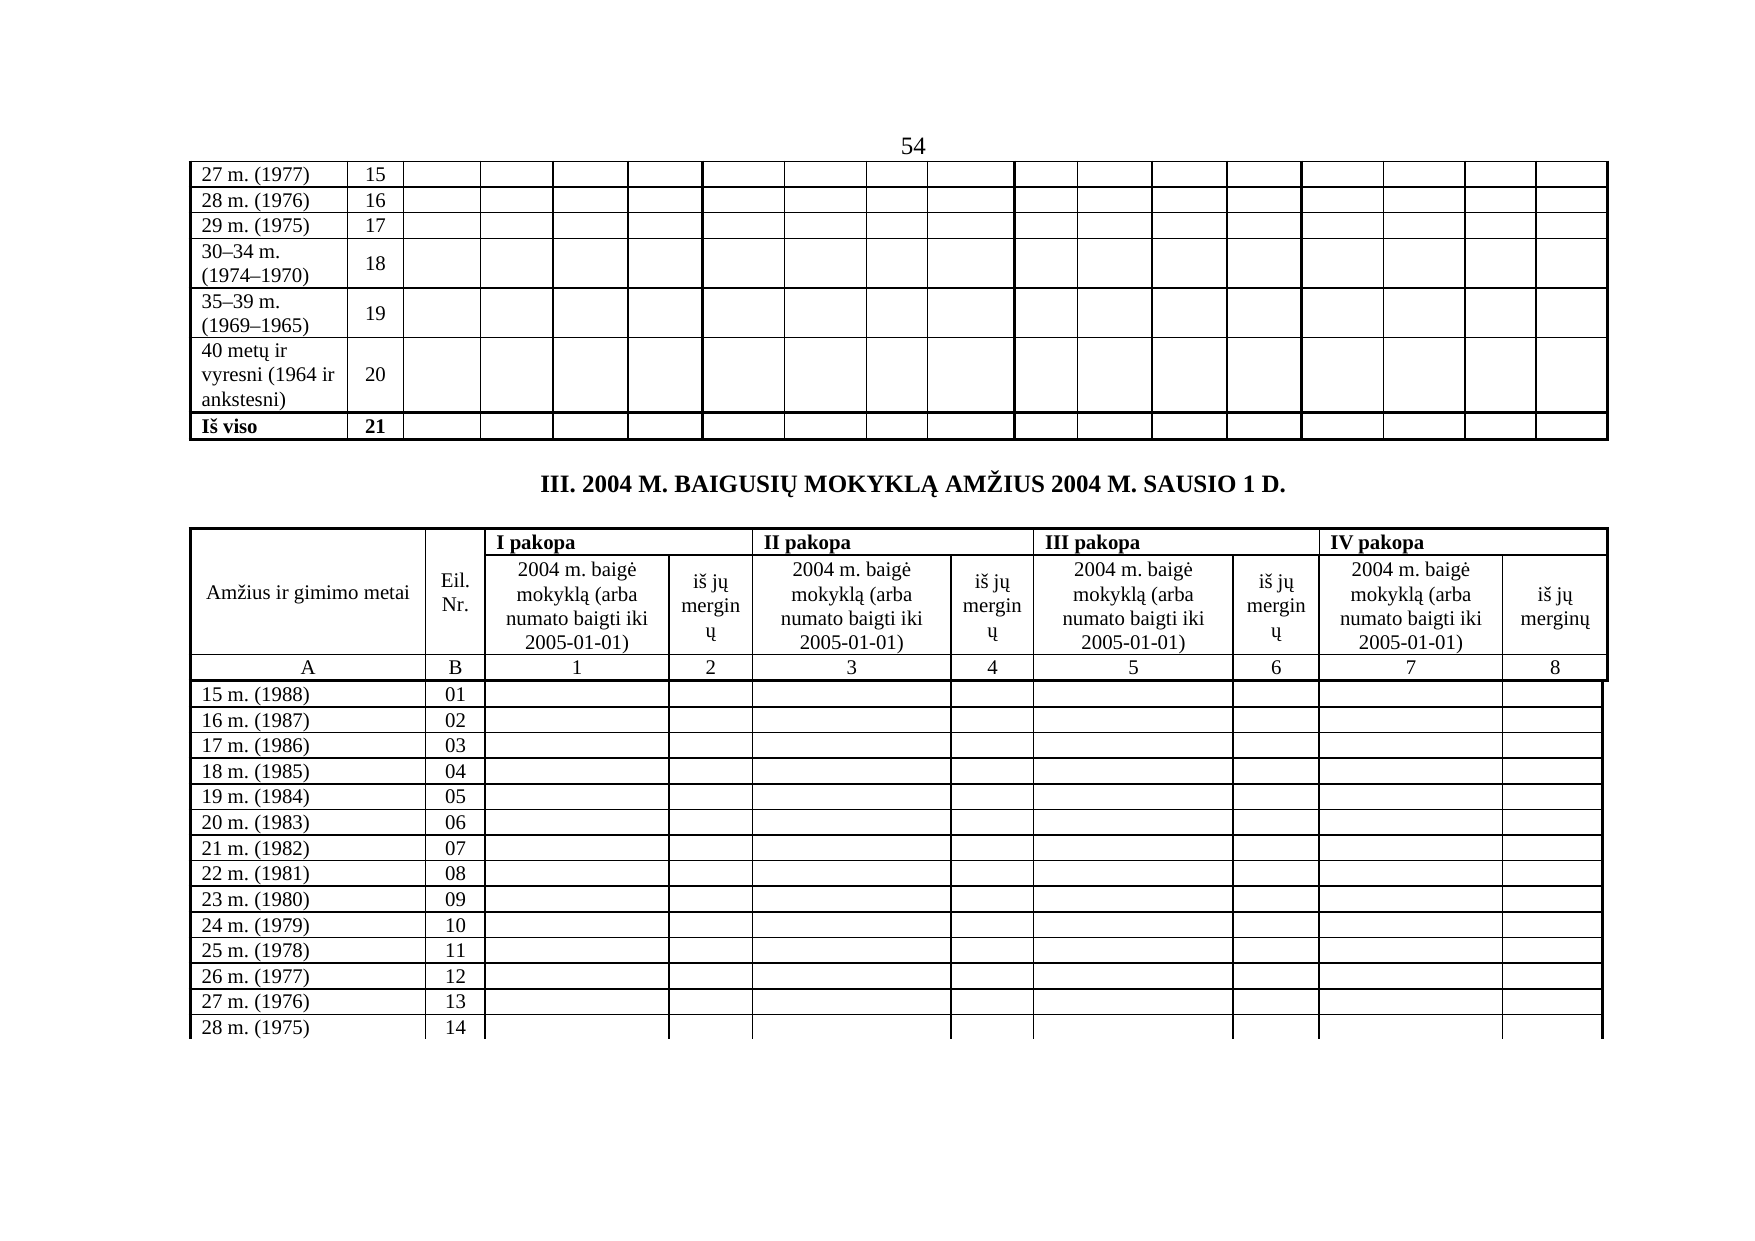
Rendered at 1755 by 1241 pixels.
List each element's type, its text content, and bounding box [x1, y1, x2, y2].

table_cell 27 m. (1976) [192, 990, 425, 1013]
table_cell [1537, 162, 1606, 186]
table_cell 13 [426, 990, 484, 1013]
table_cell 26 m. (1977) [192, 964, 425, 988]
table_cell [1016, 162, 1077, 186]
table_cell [1234, 785, 1318, 808]
table_cell 20 [348, 338, 403, 411]
table_cell [1016, 289, 1077, 337]
table_cell [1016, 239, 1077, 287]
table_cell [1604, 962, 1608, 988]
table_cell 09 [426, 887, 484, 911]
table_cell [1320, 964, 1502, 988]
table_cell 4 [952, 655, 1033, 679]
table_cell [952, 887, 1033, 911]
table_cell [481, 162, 552, 186]
table_cell [952, 733, 1033, 757]
table_cell [704, 162, 784, 186]
table_cell [928, 414, 1013, 438]
table_cell [1078, 239, 1151, 287]
table_cell [1604, 706, 1608, 732]
table_cell [785, 188, 866, 212]
table_cell [1303, 213, 1383, 237]
table_cell [867, 289, 927, 337]
table_cell [1303, 239, 1383, 287]
table_cell [704, 414, 784, 438]
table_cell 17 m. (1986) [192, 733, 425, 757]
table_cell 6 [1234, 655, 1318, 679]
table_cell [404, 213, 480, 237]
table_cell [753, 887, 950, 911]
table_cell [404, 188, 480, 212]
table_cell [481, 188, 552, 212]
table_cell [670, 938, 752, 962]
table_cell 7 [1320, 655, 1502, 679]
table_cell [1604, 809, 1608, 834]
table_cell [1153, 289, 1226, 337]
table_cell [670, 682, 752, 706]
table_cell [554, 289, 627, 337]
table_cell 16 m. (1987) [192, 708, 425, 732]
table_cell 27 m. (1977) [192, 162, 347, 186]
table_cell [952, 990, 1033, 1013]
table_cell iš jų merginų [1503, 556, 1606, 654]
table_cell [952, 861, 1033, 885]
table_cell [704, 188, 784, 212]
table_cell [1228, 162, 1300, 186]
table_header II pakopa [753, 530, 1033, 554]
table_cell [1320, 708, 1502, 732]
table_cell [629, 162, 701, 186]
table_cell [1503, 759, 1601, 783]
table_cell [1034, 836, 1232, 860]
table_cell [753, 682, 950, 706]
table_cell [481, 414, 552, 438]
table_cell 06 [426, 810, 484, 834]
table_cell [554, 162, 627, 186]
table_cell [1153, 239, 1226, 287]
table_cell [1234, 708, 1318, 732]
table_cell [1384, 338, 1464, 411]
table_cell [1320, 938, 1502, 962]
table_cell [928, 213, 1013, 237]
table_cell 18 [348, 239, 403, 287]
table_cell [1234, 836, 1318, 860]
table_cell [404, 162, 480, 186]
table_cell [1303, 188, 1383, 212]
table_cell [1503, 990, 1601, 1013]
table_cell [1503, 861, 1601, 885]
table_cell 29 m. (1975) [192, 213, 347, 237]
table_cell [1503, 682, 1601, 706]
table_cell [1320, 836, 1502, 860]
table_cell 11 [426, 938, 484, 962]
table_cell A [192, 655, 425, 679]
table_cell [486, 861, 668, 885]
table_cell [1034, 913, 1232, 937]
table_cell [1234, 938, 1318, 962]
table_cell [1016, 213, 1077, 237]
table_cell 2004 m. baigė mokyklą (arba numato baigti iki 2005-01-01) [1320, 556, 1502, 654]
table_cell [704, 338, 784, 411]
table_cell [867, 414, 927, 438]
table_cell [1384, 213, 1464, 237]
table_cell [1034, 708, 1232, 732]
table_cell [670, 990, 752, 1013]
table_cell [1016, 338, 1077, 411]
table_header IV pakopa [1320, 530, 1606, 554]
table_cell [867, 188, 927, 212]
table_cell [1604, 732, 1608, 757]
table_cell [1078, 289, 1151, 337]
table_cell [1503, 913, 1601, 937]
table_cell [1320, 810, 1502, 834]
table_cell [1034, 810, 1232, 834]
table_cell [1466, 213, 1535, 237]
table_cell 14 [426, 1015, 484, 1039]
table_cell [1320, 887, 1502, 911]
table_cell [1604, 911, 1608, 937]
table_cell [486, 810, 668, 834]
table_cell [1466, 414, 1535, 438]
table_cell [670, 1015, 752, 1039]
table_cell [1503, 810, 1601, 834]
table_cell B [426, 655, 484, 679]
table_cell [486, 682, 668, 706]
table_cell [1234, 861, 1318, 885]
table_cell 28 m. (1976) [192, 188, 347, 212]
table_cell [753, 836, 950, 860]
table_cell 25 m. (1978) [192, 938, 425, 962]
table_cell [1320, 861, 1502, 885]
table_cell [952, 708, 1033, 732]
table_cell [404, 414, 480, 438]
table_cell [486, 964, 668, 988]
table_cell [1503, 733, 1601, 757]
table_cell [928, 289, 1013, 337]
table_cell 5 [1034, 655, 1232, 679]
table_cell [1320, 682, 1502, 706]
text III. 2004 m. baigusių mokyklą amžius 2004 m. sausio 1 d. [190, 469, 1636, 498]
table_cell 15 m. (1988) [192, 682, 425, 706]
table_cell [1320, 1015, 1502, 1039]
table_cell [1078, 188, 1151, 212]
table_cell [670, 785, 752, 808]
table_cell [785, 414, 866, 438]
table_cell [1234, 733, 1318, 757]
table_cell 04 [426, 759, 484, 783]
table_cell [404, 239, 480, 287]
table_cell [481, 213, 552, 237]
table_cell [1234, 810, 1318, 834]
table_cell [1228, 239, 1300, 287]
table_cell [952, 836, 1033, 860]
table_cell [867, 338, 927, 411]
table_cell [1016, 188, 1077, 212]
table_cell [1537, 213, 1606, 237]
table_cell [1503, 785, 1601, 808]
table_cell [867, 239, 927, 287]
table_cell [785, 289, 866, 337]
table_cell [952, 1015, 1033, 1039]
table_cell [554, 338, 627, 411]
table_cell [1228, 213, 1300, 237]
table_cell [753, 861, 950, 885]
table_cell [486, 708, 668, 732]
table_cell [1016, 414, 1077, 438]
table_cell 30–34 m. (1974–1970) [192, 239, 347, 287]
table_cell [1234, 1015, 1318, 1039]
table_cell 01 [426, 682, 484, 706]
table_cell 10 [426, 913, 484, 937]
table_cell [1604, 783, 1608, 808]
table_cell [1228, 338, 1300, 411]
table_cell [1078, 338, 1151, 411]
table_cell 19 m. (1984) [192, 785, 425, 808]
table_cell [952, 759, 1033, 783]
table_cell [1604, 834, 1608, 860]
table_cell [867, 213, 927, 237]
table_cell [928, 162, 1013, 186]
table_cell [670, 861, 752, 885]
table_cell 1 [486, 655, 668, 679]
table_cell [1466, 338, 1535, 411]
table_cell 18 m. (1985) [192, 759, 425, 783]
table_cell [1537, 338, 1606, 411]
table_cell [1034, 964, 1232, 988]
table_cell [1034, 938, 1232, 962]
table_cell [1320, 733, 1502, 757]
table_cell [1466, 188, 1535, 212]
table_cell [1034, 1015, 1232, 1039]
table_cell 22 m. (1981) [192, 861, 425, 885]
table_cell 07 [426, 836, 484, 860]
table_cell [1604, 937, 1608, 962]
table_cell 2004 m. baigė mokyklą (arba numato baigti iki 2005-01-01) [1034, 556, 1232, 654]
table_cell [1320, 990, 1502, 1013]
table_cell [404, 289, 480, 337]
table_cell 3 [753, 655, 950, 679]
table_cell [629, 289, 701, 337]
table_cell 35–39 m. (1969–1965) [192, 289, 347, 337]
table_cell iš jų merginų [670, 556, 752, 654]
table_cell [1466, 239, 1535, 287]
table_cell [670, 964, 752, 988]
table_cell 21 [348, 414, 403, 438]
table_cell 17 [348, 213, 403, 237]
table_cell [1320, 785, 1502, 808]
table_cell [704, 213, 784, 237]
table_cell 2004 m. baigė mokyklą (arba numato baigti iki 2005-01-01) [486, 556, 668, 654]
table_cell [1384, 239, 1464, 287]
table_cell [1503, 887, 1601, 911]
table_cell [952, 913, 1033, 937]
table_cell 15 [348, 162, 403, 186]
table_cell [1234, 682, 1318, 706]
table_cell [670, 913, 752, 937]
table_cell [1384, 289, 1464, 337]
table_cell [486, 913, 668, 937]
table_cell [1604, 988, 1608, 1013]
table_cell [1604, 682, 1608, 706]
table_cell [1503, 938, 1601, 962]
table_cell [1503, 708, 1601, 732]
table_cell [670, 836, 752, 860]
table_cell 05 [426, 785, 484, 808]
table_cell [1234, 964, 1318, 988]
table_cell [753, 733, 950, 757]
table_header III pakopa [1034, 530, 1319, 554]
table_cell [753, 990, 950, 1013]
table_cell [1604, 757, 1608, 783]
table_cell [704, 239, 784, 287]
table_cell [1234, 913, 1318, 937]
table_cell 2004 m. baigė mokyklą (arba numato baigti iki 2005-01-01) [753, 556, 950, 654]
table_cell 23 m. (1980) [192, 887, 425, 911]
table_cell [1537, 289, 1606, 337]
table_cell [952, 810, 1033, 834]
table_cell [753, 810, 950, 834]
table_cell [481, 239, 552, 287]
table_cell [486, 759, 668, 783]
table_cell [629, 213, 701, 237]
table_cell [1034, 785, 1232, 808]
table_cell [1303, 414, 1383, 438]
table_cell [1034, 733, 1232, 757]
table_cell [486, 990, 668, 1013]
table_cell 08 [426, 861, 484, 885]
table_cell [1153, 188, 1226, 212]
table_cell [629, 239, 701, 287]
table_cell [629, 414, 701, 438]
table_cell [928, 239, 1013, 287]
table_cell [1078, 162, 1151, 186]
table_cell [554, 239, 627, 287]
table_cell [1234, 990, 1318, 1013]
table_cell iš jų merginų [1234, 556, 1318, 654]
table_cell [629, 188, 701, 212]
table_cell [753, 938, 950, 962]
table_cell [1604, 1014, 1608, 1039]
table_cell [1153, 414, 1226, 438]
table_cell 8 [1503, 655, 1606, 679]
table_cell [1384, 188, 1464, 212]
table_cell 19 [348, 289, 403, 337]
table_cell 2 [670, 655, 752, 679]
table_cell 02 [426, 708, 484, 732]
table_cell [1078, 414, 1151, 438]
table_cell [1384, 162, 1464, 186]
table_cell [670, 810, 752, 834]
table_cell [785, 213, 866, 237]
table_cell 16 [348, 188, 403, 212]
table_cell [1537, 239, 1606, 287]
table_cell 28 m. (1975) [192, 1015, 425, 1039]
table_cell 12 [426, 964, 484, 988]
table_cell [1078, 213, 1151, 237]
table_cell [1466, 289, 1535, 337]
table_cell Iš viso [192, 414, 347, 438]
table_cell [1228, 414, 1300, 438]
table_cell 21 m. (1982) [192, 836, 425, 860]
table_cell [486, 887, 668, 911]
table_cell 03 [426, 733, 484, 757]
table_cell [1153, 162, 1226, 186]
table_cell [928, 188, 1013, 212]
table_cell [1604, 860, 1608, 885]
table_cell [785, 239, 866, 287]
table_cell [952, 964, 1033, 988]
table_cell [1034, 759, 1232, 783]
table_cell [1604, 885, 1608, 911]
table_cell [670, 887, 752, 911]
table_cell [952, 682, 1033, 706]
table_cell [785, 162, 866, 186]
table_cell [952, 938, 1033, 962]
table_cell [928, 338, 1013, 411]
table_cell [1234, 887, 1318, 911]
table_cell [1153, 213, 1226, 237]
table_cell [481, 289, 552, 337]
table_cell [704, 289, 784, 337]
table_cell [1034, 682, 1232, 706]
table_cell [753, 1015, 950, 1039]
table_cell [486, 785, 668, 808]
table_cell [670, 708, 752, 732]
table_header Eil. Nr. [426, 530, 484, 654]
table_cell [554, 213, 627, 237]
table_cell [753, 913, 950, 937]
table_cell [1153, 338, 1226, 411]
table_cell [867, 162, 927, 186]
table_cell [1537, 188, 1606, 212]
table_cell iš jų merginų [952, 556, 1033, 654]
table_cell [1503, 964, 1601, 988]
table_cell 40 metų ir vyresni (1964 ir ankstesni) [192, 338, 347, 411]
table_cell [486, 733, 668, 757]
table_cell [1303, 338, 1383, 411]
table_cell [1320, 913, 1502, 937]
table_cell [481, 338, 552, 411]
table_cell [753, 964, 950, 988]
table_cell [629, 338, 701, 411]
table_cell [1228, 188, 1300, 212]
table_header I pakopa [486, 530, 752, 554]
table_cell [404, 338, 480, 411]
table_cell [753, 759, 950, 783]
table_cell [753, 708, 950, 732]
table_cell [1034, 990, 1232, 1013]
table_cell [486, 938, 668, 962]
table_cell [1320, 759, 1502, 783]
table_cell [1303, 162, 1383, 186]
table_cell [486, 1015, 668, 1039]
table_cell [785, 338, 866, 411]
table_header Amžius ir gimimo metai [192, 530, 425, 654]
table_cell [1303, 289, 1383, 337]
table_cell [1034, 887, 1232, 911]
table_cell [1034, 861, 1232, 885]
table_cell [952, 785, 1033, 808]
table_cell [753, 785, 950, 808]
table_cell [1503, 1015, 1601, 1039]
table_cell [1466, 162, 1535, 186]
table_cell [670, 759, 752, 783]
table_cell [554, 414, 627, 438]
table_cell [1503, 836, 1601, 860]
table_cell [1234, 759, 1318, 783]
table_cell [486, 836, 668, 860]
table_cell [670, 733, 752, 757]
table_cell [1228, 289, 1300, 337]
table_cell [1537, 414, 1606, 438]
table_cell 24 m. (1979) [192, 913, 425, 937]
table_cell 20 m. (1983) [192, 810, 425, 834]
table_cell [1384, 414, 1464, 438]
table_cell [554, 188, 627, 212]
